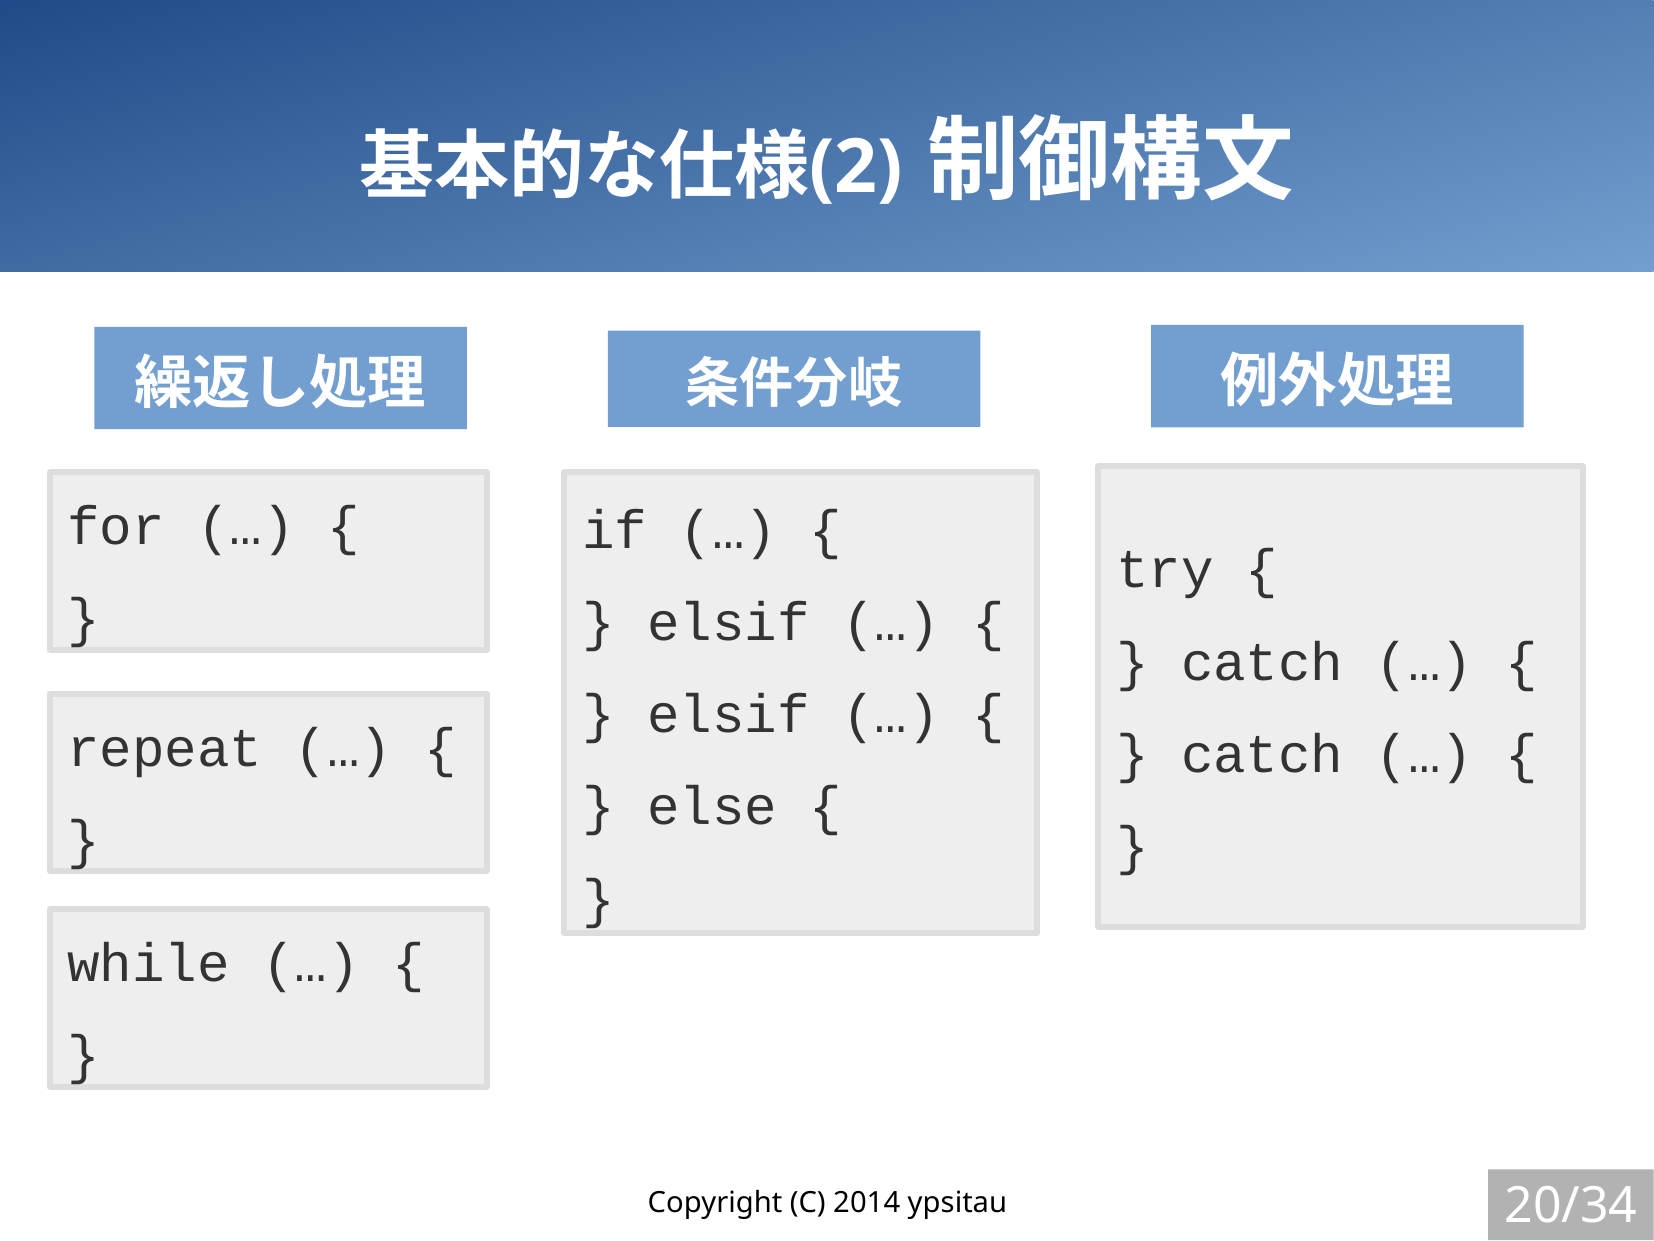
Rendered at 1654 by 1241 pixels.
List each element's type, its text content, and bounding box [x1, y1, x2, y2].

text_box for (…) { } [49, 472, 487, 650]
text_box repeat (…) { } [49, 693, 487, 872]
text_box 条件分岐 [607, 330, 981, 427]
text_box while (…) { } [49, 909, 487, 1087]
text_box if (…) { } elsif (…) { } elsif (…) { } else { } [564, 472, 1037, 934]
title 基本的な仕様(2) 制御構文 [82, 49, 1571, 257]
text_box try { } catch (…) { } catch (…) { } [1098, 466, 1583, 927]
text_box 例外処理 [1151, 324, 1524, 428]
text_box 繰返し処理 [94, 326, 467, 430]
